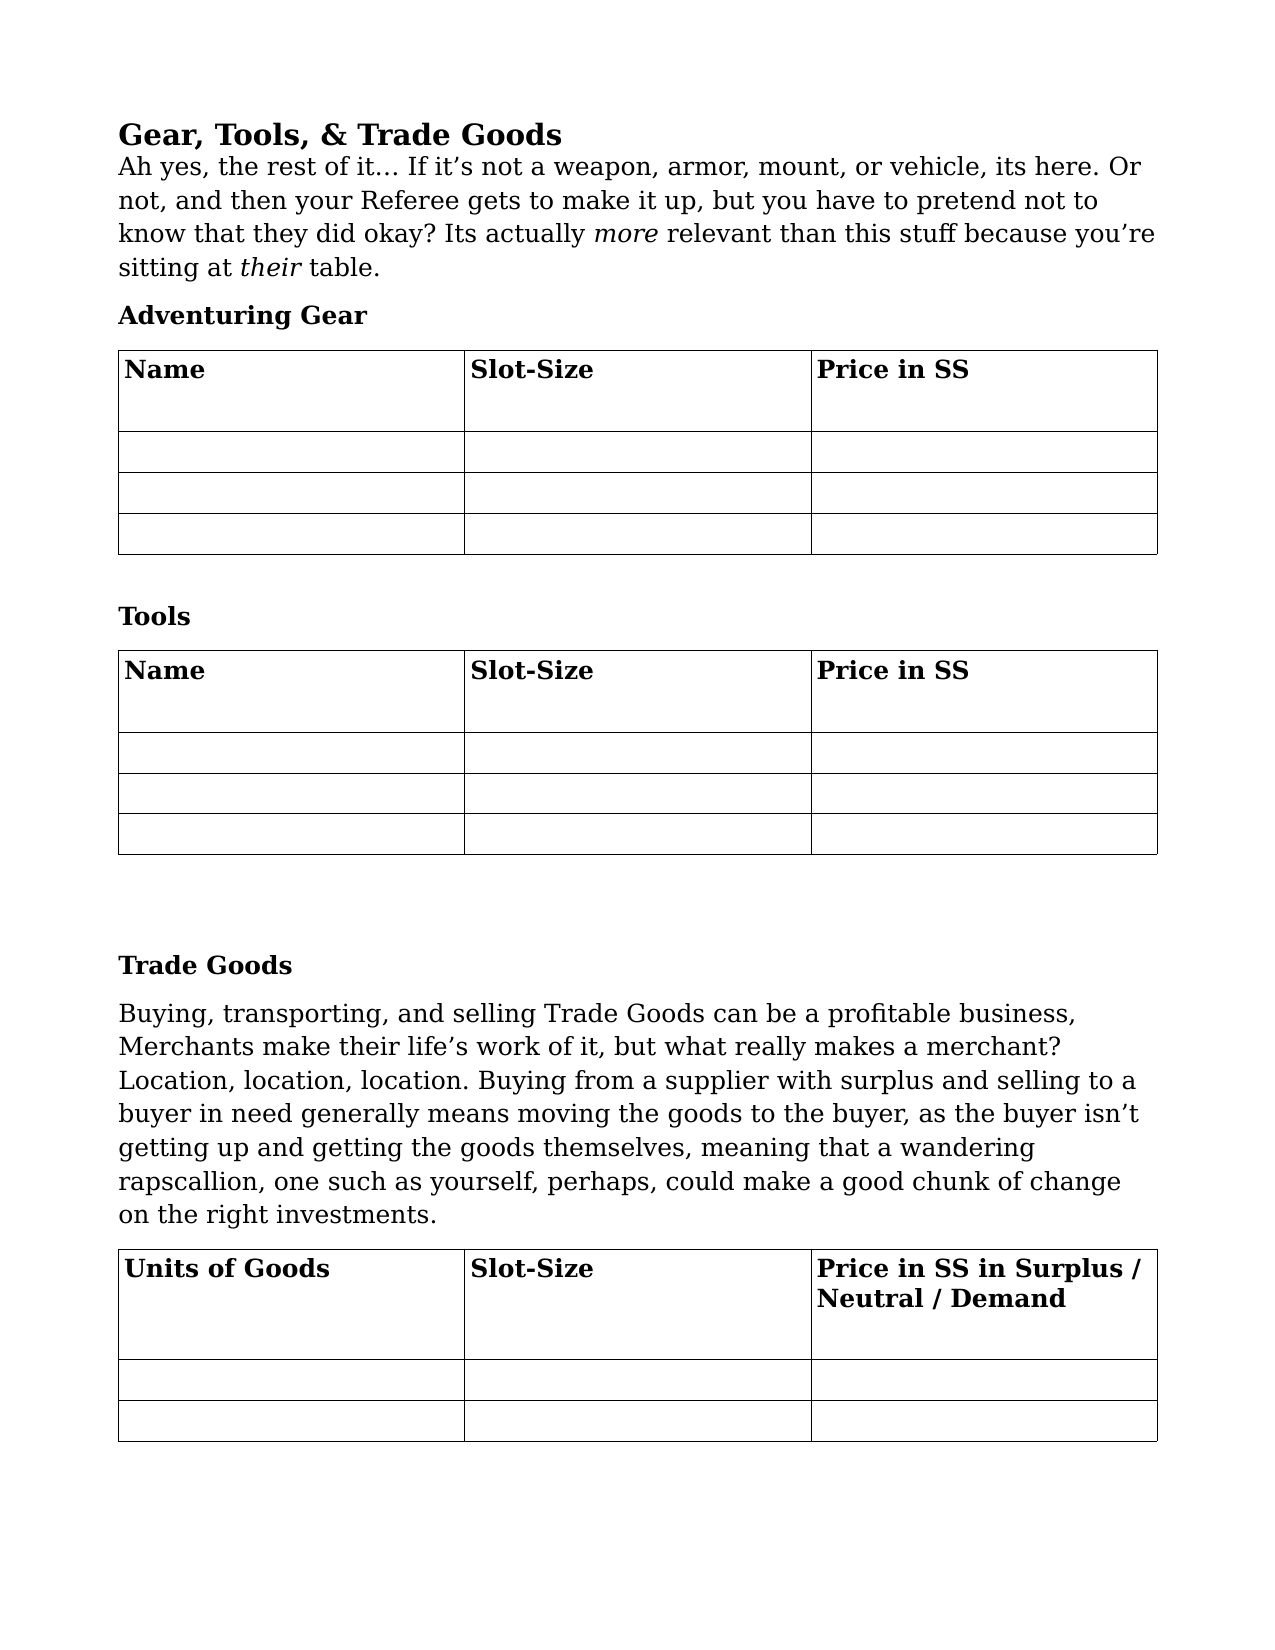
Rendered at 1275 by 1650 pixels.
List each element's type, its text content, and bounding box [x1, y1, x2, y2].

table_cell [119, 514, 464, 553]
table_cell [812, 1360, 1157, 1400]
table_cell [119, 691, 464, 732]
table_cell [119, 473, 464, 513]
text Ah yes, the rest of it… If it’s not a weapon, armor, mount, or vehicle, its here. Or not, and then your Referee gets to make it up, but you have to pretend not to know that they did okay? Its actually more relevant than this stuff because you’re sitting at their table. [118, 153, 1157, 282]
table_cell [465, 432, 811, 472]
table_cell [812, 391, 1157, 431]
table_cell [465, 814, 811, 854]
table_cell [812, 774, 1157, 813]
table_cell [812, 733, 1157, 772]
table_header Price in SS in Surplus / Neutral / Demand [812, 1250, 1157, 1319]
text Adventuring Gear [118, 301, 1157, 331]
text Tools [118, 602, 1157, 631]
table_cell [812, 814, 1157, 854]
table_cell [465, 1401, 811, 1441]
table_cell [465, 473, 811, 513]
table_cell [465, 774, 811, 813]
table_cell [812, 1401, 1157, 1441]
text Trade Goods [118, 951, 1157, 980]
table_header Units of Goods [119, 1250, 464, 1319]
table_cell [812, 514, 1157, 553]
table_cell [465, 514, 811, 553]
table_cell [119, 1401, 464, 1441]
table_cell [119, 391, 464, 431]
table_header Slot-Size [465, 651, 811, 691]
table_cell [119, 814, 464, 854]
table_cell [812, 473, 1157, 513]
table_cell [119, 432, 464, 472]
text Gear, Tools, & Trade Goods [118, 118, 1157, 153]
table_header Slot-Size [465, 1250, 811, 1319]
table_cell [119, 1360, 464, 1400]
table_cell [812, 1319, 1157, 1359]
table_cell [119, 733, 464, 772]
table_header Name [119, 351, 464, 391]
table_cell [119, 774, 464, 813]
table_cell [119, 1319, 464, 1359]
table_cell [465, 1319, 811, 1359]
table_cell [465, 391, 811, 431]
text Buying, transporting, and selling Trade Goods can be a profitable business, Merchants make their life’s work of it, but what really makes a merchant? Location, location, location. Buying from a supplier with surplus and selling to a buyer in need generally means moving the goods to the buyer, as the buyer isn’t getting up and getting the goods themselves, meaning that a wandering rapscallion, one such as yourself, perhaps, could make a good chunk of change on the right investments. [118, 999, 1157, 1229]
table_cell [812, 432, 1157, 472]
table_cell [465, 691, 811, 732]
table_header Name [119, 651, 464, 691]
table_cell [465, 1360, 811, 1400]
table_header Price in SS [812, 351, 1157, 391]
table_header Slot-Size [465, 351, 811, 391]
table_header Price in SS [812, 651, 1157, 691]
table_cell [465, 733, 811, 772]
table_cell [812, 691, 1157, 732]
